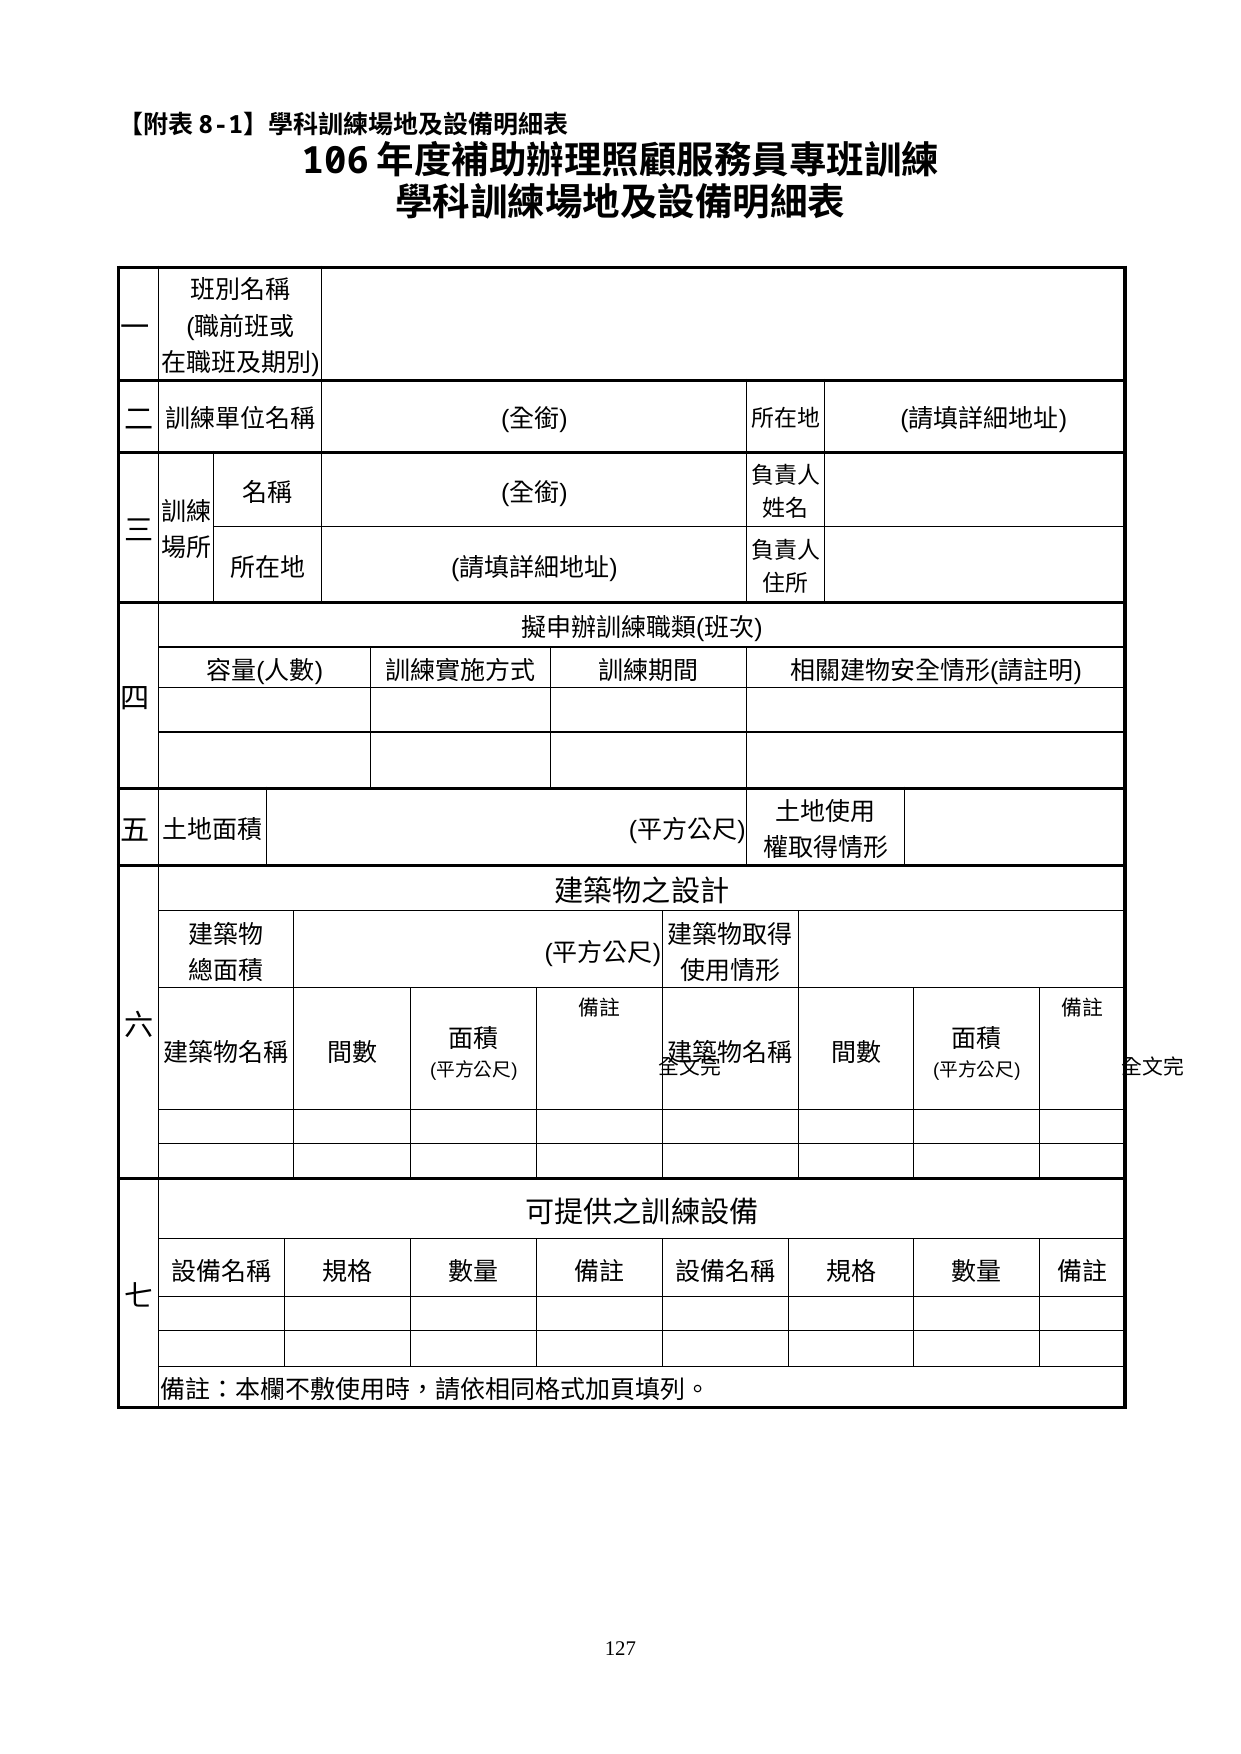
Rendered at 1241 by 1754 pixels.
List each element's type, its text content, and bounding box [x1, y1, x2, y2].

table_cell [159, 1297, 284, 1329]
table_cell [1040, 1331, 1123, 1366]
table_cell [537, 1144, 662, 1177]
table_cell 容量(人數) [159, 648, 370, 687]
table_cell [411, 1331, 536, 1366]
table_cell 規格 [789, 1239, 913, 1296]
table_cell 訓練實施方式 [371, 648, 550, 687]
table_cell 間數 [799, 988, 913, 1109]
table_cell 所在地 [214, 527, 321, 601]
table_cell (全銜) [322, 454, 746, 526]
table_cell 數量 [411, 1239, 536, 1296]
table_cell 規格 [285, 1239, 410, 1296]
table_cell [371, 688, 550, 731]
table_cell 面積 (平方公尺) [914, 988, 1039, 1109]
table_cell [663, 1297, 788, 1329]
table_cell [663, 1144, 798, 1177]
table_cell [1040, 1110, 1123, 1143]
table_cell [914, 1110, 1039, 1143]
table_cell 間數 [294, 988, 410, 1109]
table_cell [1040, 1297, 1123, 1329]
table_cell [159, 733, 370, 787]
table_cell [537, 1331, 662, 1366]
table_cell [294, 1110, 410, 1143]
table_cell (請填詳細地址) [322, 527, 746, 601]
table_cell 數量 [914, 1239, 1039, 1296]
table_cell [799, 911, 1123, 987]
table_cell 負責人住所 [747, 527, 824, 601]
table_cell (平方公尺) [267, 790, 746, 863]
table_cell [159, 688, 370, 731]
table_cell 七 [120, 1180, 158, 1406]
table_header [322, 269, 1123, 379]
table_cell 擬申辦訓練職類(班次) [159, 604, 1123, 646]
table_cell (全銜) [322, 382, 746, 451]
table_cell 訓練單位名稱 [159, 382, 321, 451]
table_cell 二 [120, 382, 158, 451]
table_cell 設備名稱 [663, 1239, 788, 1296]
table_cell 建築物 總面積 [159, 911, 293, 987]
table_cell 面積 (平方公尺) [411, 988, 536, 1109]
table_cell 六 [120, 867, 158, 1177]
table_cell 備註 全文完 [1040, 988, 1123, 1109]
table_cell [159, 1110, 293, 1143]
table_cell 名稱 [214, 454, 321, 526]
table_cell [799, 1144, 913, 1177]
table_cell 備註 [1040, 1239, 1123, 1296]
table_cell [825, 527, 1123, 601]
table_cell [663, 1331, 788, 1366]
table_cell [914, 1331, 1039, 1366]
table_cell 三 [120, 454, 158, 601]
table_cell [159, 1331, 284, 1366]
table_cell 土地面積 [159, 790, 266, 863]
table_cell 備註 [537, 1239, 662, 1296]
table_cell 所在地 [747, 382, 824, 451]
text 學科訓練場地及設備明細表 [118, 182, 1122, 224]
table_cell [285, 1297, 410, 1329]
table_header 一 [120, 269, 158, 379]
table_cell [747, 733, 1123, 787]
table_cell [294, 1144, 410, 1177]
table_cell [1040, 1144, 1123, 1177]
table_cell 可提供之訓練設備 [159, 1180, 1123, 1238]
table_cell 備註 全文完 [537, 988, 662, 1109]
table_cell [537, 1297, 662, 1329]
table_cell (請填詳細地址) [825, 382, 1123, 451]
table_cell [825, 454, 1123, 526]
text 106年度補助辦理照顧服務員專班訓練 [118, 141, 1122, 182]
table_cell [663, 1110, 798, 1143]
table_cell [159, 1144, 293, 1177]
table_cell [914, 1297, 1039, 1329]
table_header 班別名稱 (職前班或 在職班及期別) [159, 269, 321, 379]
table_cell 設備名稱 [159, 1239, 284, 1296]
table_cell [914, 1144, 1039, 1177]
table_cell 建築物名稱 [663, 988, 798, 1109]
table_cell [285, 1331, 410, 1366]
table_cell [411, 1144, 536, 1177]
table_cell 建築物之設計 [159, 867, 1123, 910]
table_cell [747, 688, 1123, 731]
table_cell 建築物名稱 [159, 988, 293, 1109]
table_cell [537, 1110, 662, 1143]
table_cell 訓練期間 [551, 648, 746, 687]
table_cell 備註：本欄不敷使用時，請依相同格式加頁填列。 [159, 1367, 1123, 1406]
text 【附表8-1】學科訓練場地及設備明細表 [118, 104, 1122, 141]
table_cell [789, 1331, 913, 1366]
table_cell 土地使用 權取得情形 [747, 790, 904, 863]
table_cell 四 [120, 604, 158, 787]
table_cell [371, 733, 550, 787]
table_cell 建築物取得 使用情形 [663, 911, 798, 987]
table_cell 訓練場所 [159, 454, 213, 601]
table_cell [411, 1110, 536, 1143]
table_cell [551, 733, 746, 787]
table_cell [905, 790, 1123, 863]
table_cell 五 [120, 790, 158, 863]
table_cell [789, 1297, 913, 1329]
table_cell 相關建物安全情形(請註明) [747, 648, 1123, 687]
table_cell (平方公尺) [294, 911, 662, 987]
table_cell [551, 688, 746, 731]
table_cell [411, 1297, 536, 1329]
table_cell 負責人姓名 [747, 454, 824, 526]
table_cell [799, 1110, 913, 1143]
